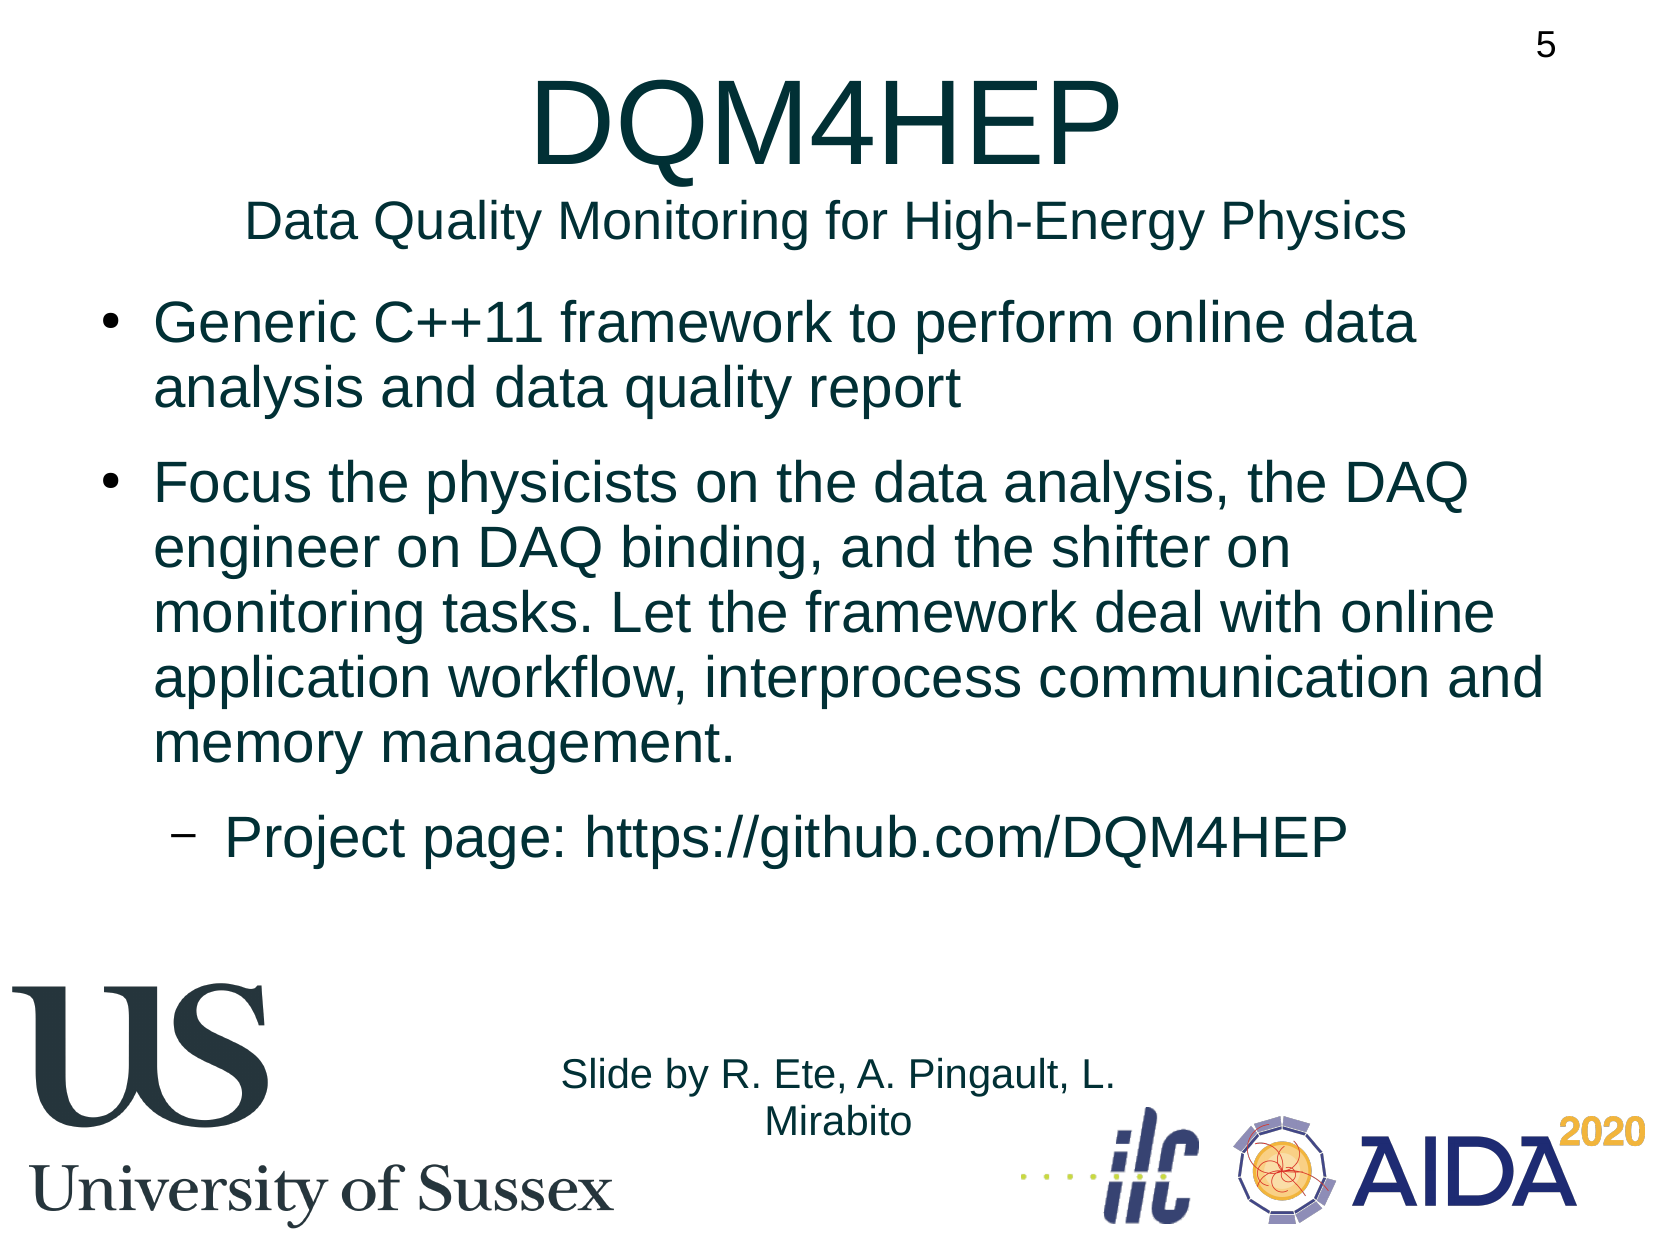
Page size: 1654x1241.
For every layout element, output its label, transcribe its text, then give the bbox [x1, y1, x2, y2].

list Generic C++11 framework to perform online data analysis and data quality report Focus the physicists on the data analysis, the DAQ engineer on DAQ binding, and the shifter on monitoring tasks. Let the framework deal with online application workflow, interprocess communication and memory management. Project page: https://github.com/DQM4HEP [82, 290, 1571, 995]
picture [1170, 1107, 1199, 1224]
picture [1233, 1116, 1645, 1224]
list Slide by R. Ete, A. Pingault, L. Mirabito [507, 1051, 1170, 1229]
text_box [1521, 16, 1654, 84]
picture [11, 982, 615, 1229]
title DQM4HEP Data Quality Monitoring for High-Energy Physics [82, 49, 1571, 257]
